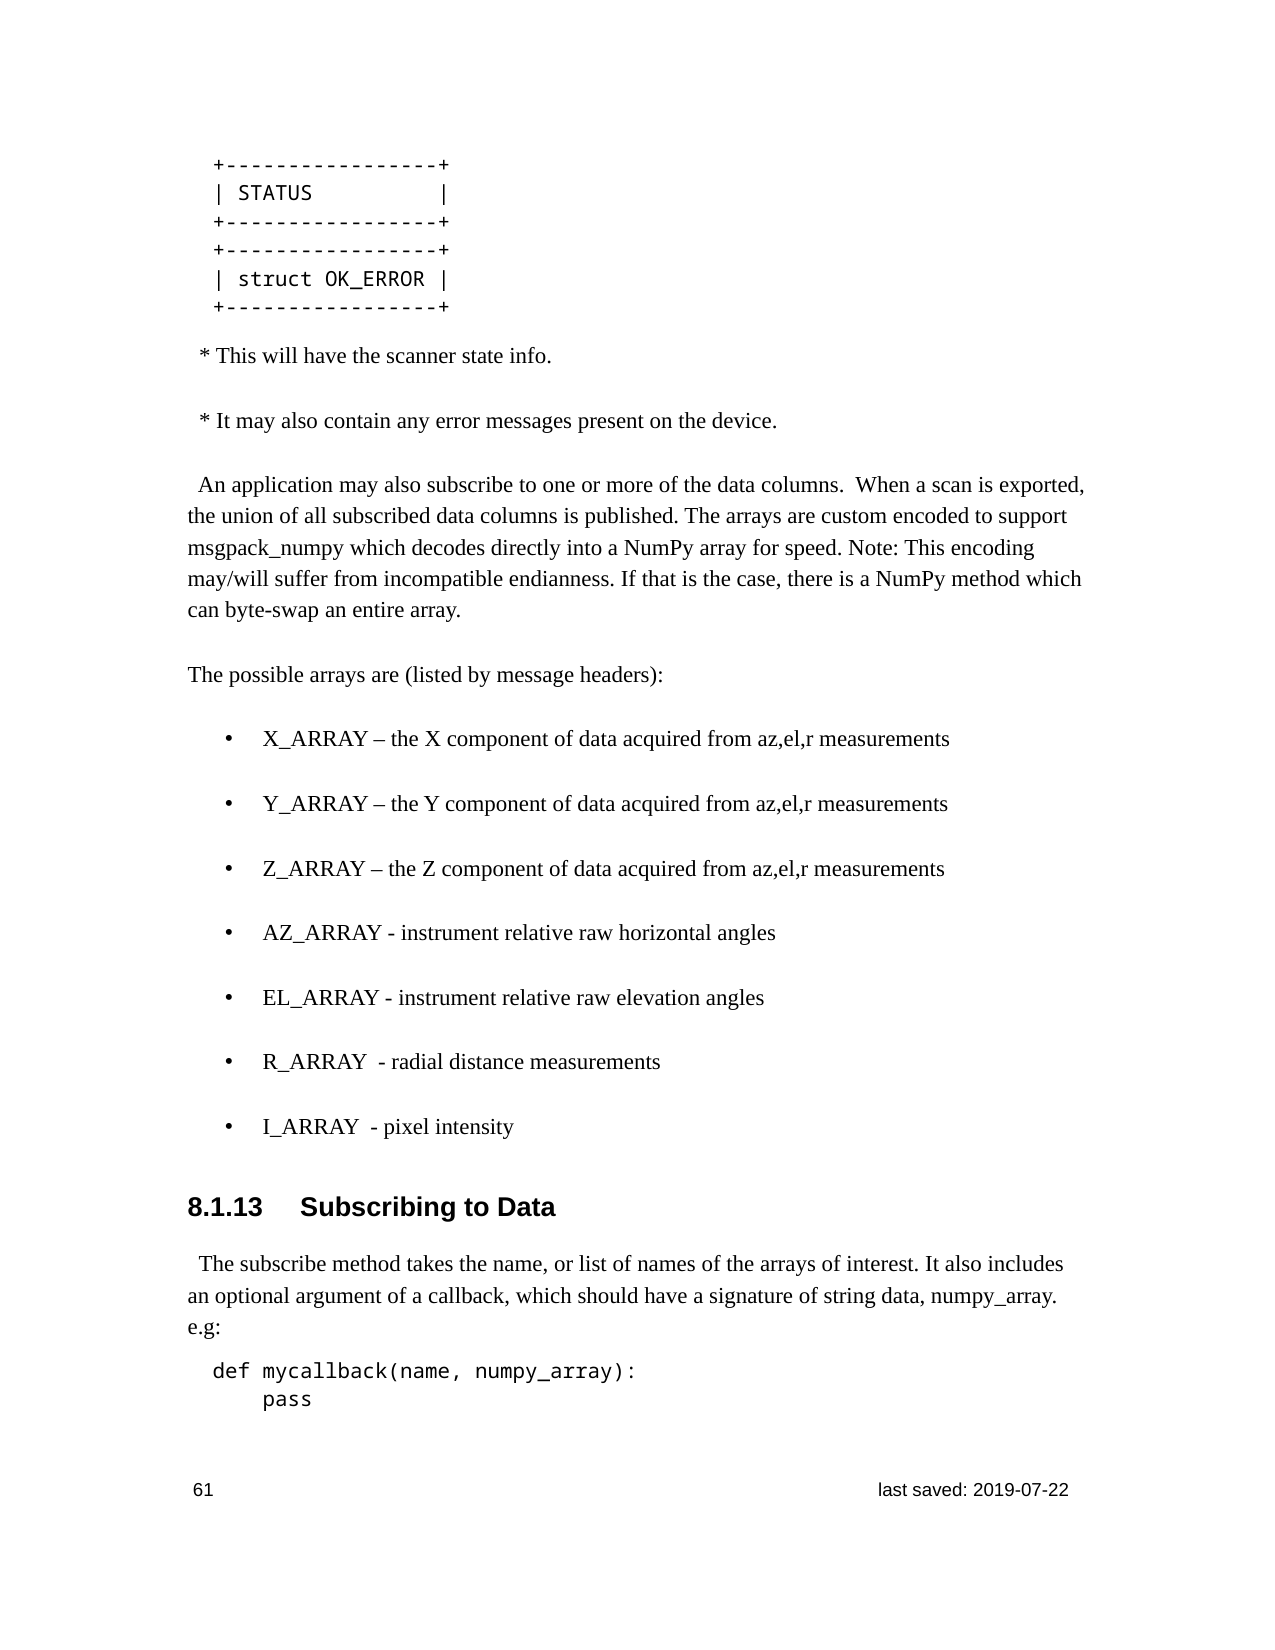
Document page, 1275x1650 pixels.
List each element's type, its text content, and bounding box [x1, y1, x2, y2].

text The possible arrays are (listed by message headers): [187, 656, 1087, 687]
subtitle Subscribing to Data [187, 1187, 1087, 1223]
list EL_ARRAY - instrument relative raw elevation angles [225, 979, 1087, 1010]
text | STATUS | [187, 178, 1087, 207]
text * It may also contain any error messages present on the device. [187, 402, 1087, 433]
list R_ARRAY - radial distance measurements [225, 1043, 1087, 1075]
text def mycallback(name, numpy_array): [187, 1356, 1087, 1384]
text +-----------------+ [187, 292, 1087, 321]
text * This will have the scanner state info. [187, 337, 1087, 368]
list AZ_ARRAY - instrument relative raw horizontal angles [225, 914, 1087, 946]
text An application may also subscribe to one or more of the data columns. When a scan is exported, the union of all subscribed data columns is published. The arrays are custom encoded to support msgpack_numpy which decodes directly into a NumPy array for speed. Note: This encoding may/will suffer from incompatible endianness. If that is the case, there is a NumPy method which can byte-swap an entire array. [187, 466, 1087, 623]
text +-----------------+ [187, 150, 1087, 178]
text pass [187, 1384, 1087, 1413]
text +-----------------+ [187, 235, 1087, 264]
text +-----------------+ [187, 207, 1087, 235]
list X_ARRAY – the X component of data acquired from az,el,r measurements [225, 721, 1087, 752]
text | struct OK_ERROR | [187, 264, 1087, 292]
list I_ARRAY - pixel intensity [225, 1108, 1087, 1139]
text The subscribe method takes the name, or list of names of the arrays of interest. It also includes an optional argument of a callback, which should have a signature of string data, numpy_array. e.g: [187, 1246, 1087, 1339]
list Y_ARRAY – the Y component of data acquired from az,el,r measurements [225, 785, 1087, 816]
list Z_ARRAY – the Z component of data acquired from az,el,r measurements [225, 850, 1087, 881]
